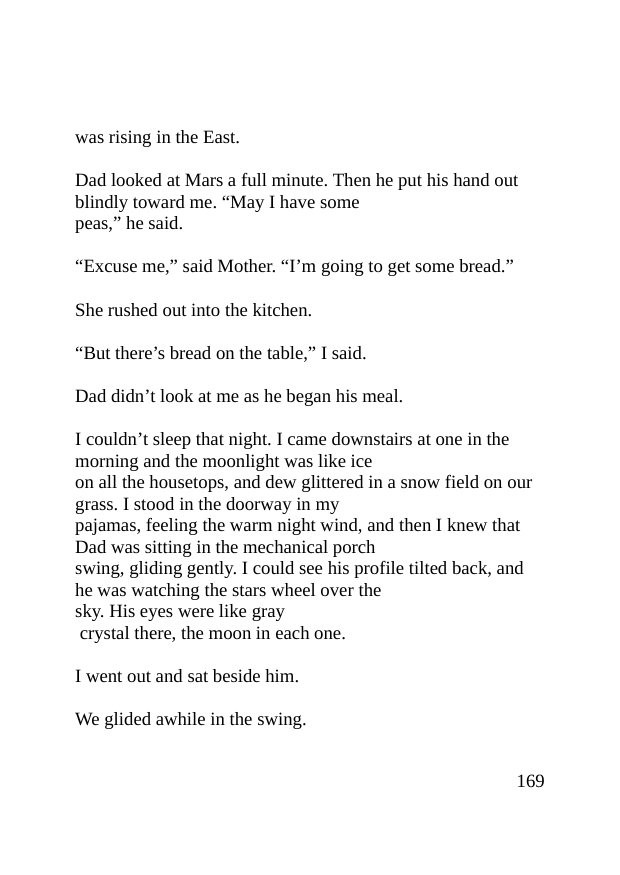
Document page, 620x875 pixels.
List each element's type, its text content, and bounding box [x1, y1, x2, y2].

text was rising in the East. Dad looked at Mars a full minute. Then he put his hand out blindly toward me. “May I have some peas,” he said. “Excuse me,” said Mother. “I’m going to get some bread.” She rushed out into the kitchen. “But there’s bread on the table,” I said. Dad didn’t look at me as he began his meal. I couldn’t sleep that night. I came downstairs at one in the morning and the moonlight was like ice on all the housetops, and dew glittered in a snow field on our grass. I stood in the doorway in my pajamas, feeling the warm night wind, and then I knew that Dad was sitting in the mechanical porch swing, gliding gently. I could see his profile tilted back, and he was watching the stars wheel over the sky. His eyes were like gray [75, 126, 544, 622]
text crystal there, the moon in each one. I went out and sat beside him. We glided awhile in the swing. [75, 622, 544, 730]
